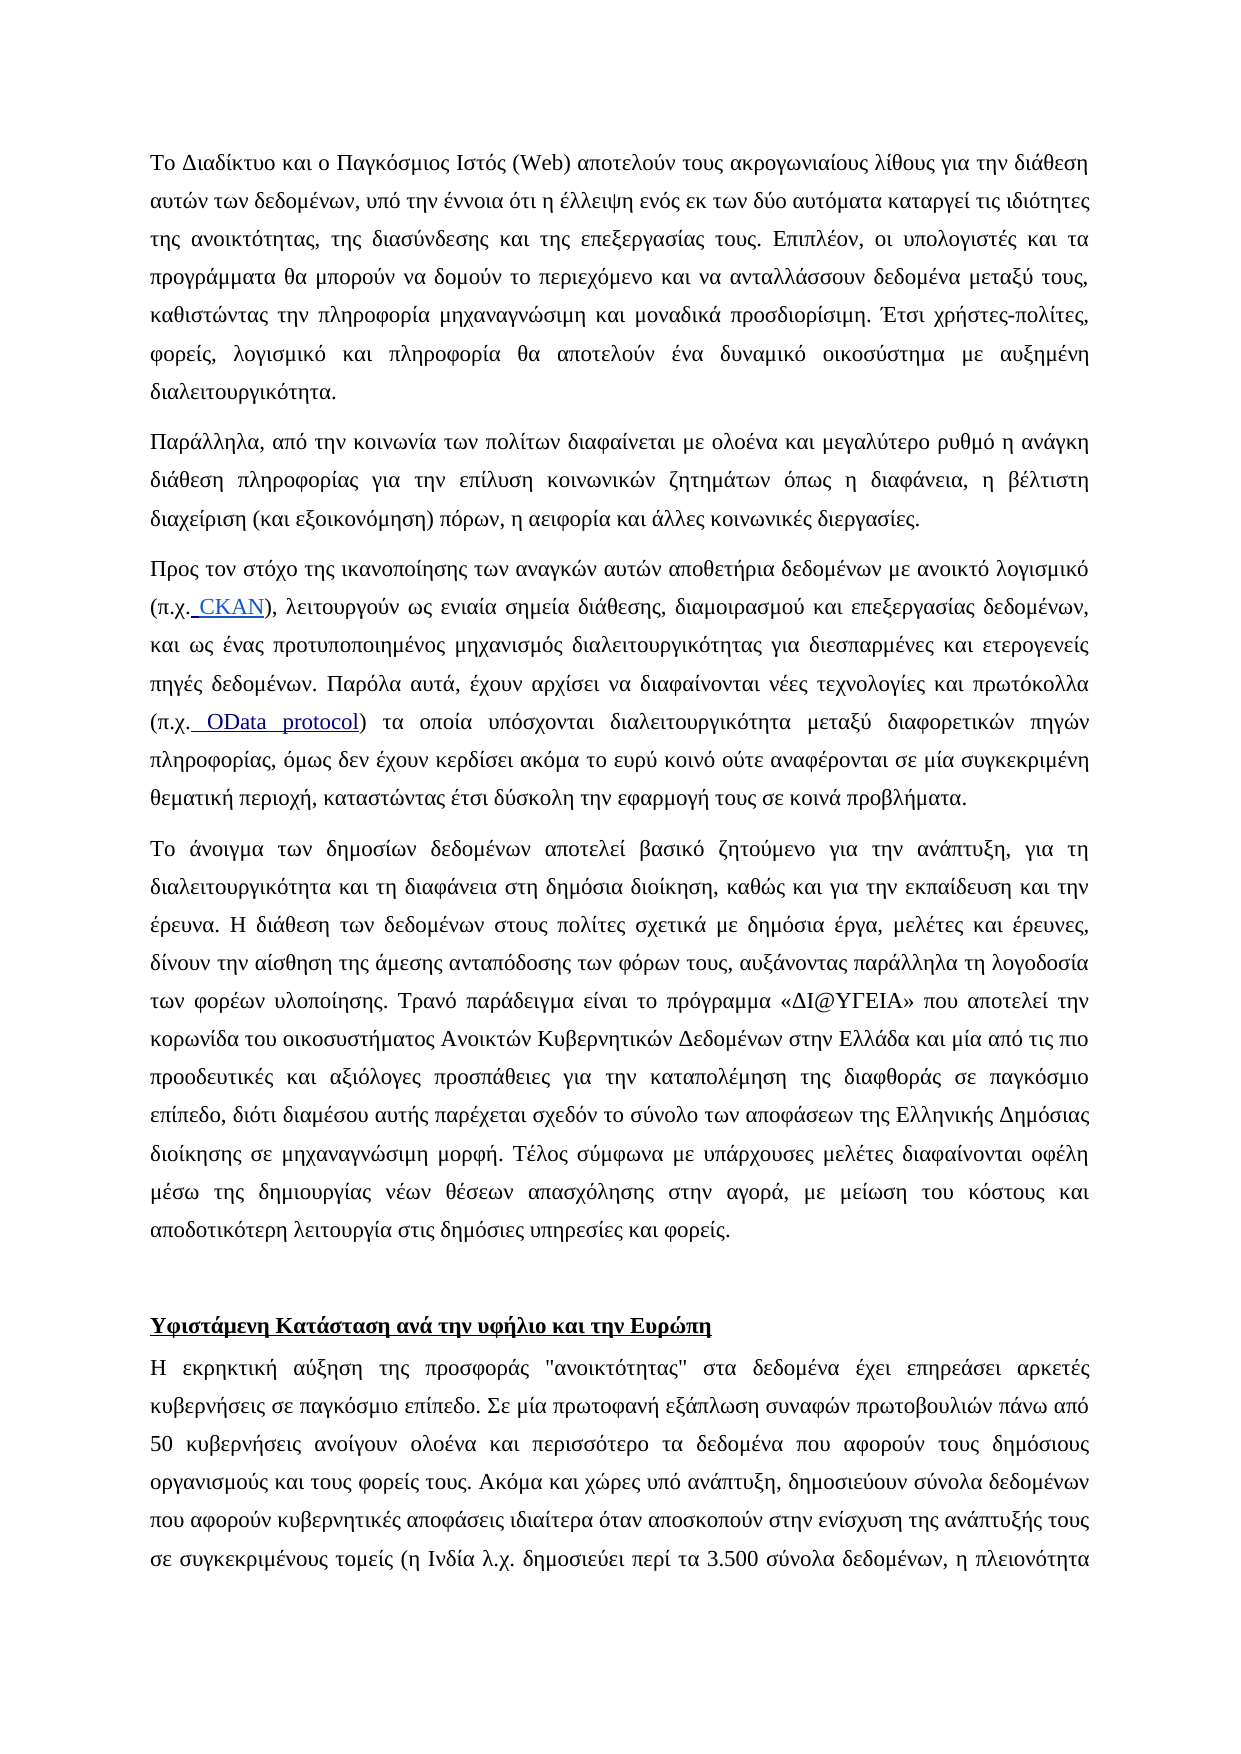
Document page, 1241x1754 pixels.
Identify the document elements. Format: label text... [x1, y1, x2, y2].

text Υφιστάμενη Κατάσταση ανά την υφήλιο και την Ευρώπη [150, 1313, 1091, 1339]
text Παράλληλα, από την κοινωνία των πολίτων διαφαίνεται με ολοένα και μεγαλύτερο ρυθμό η ανάγκη διάθεση πληροφορίας για την επίλυση κοινωνικών ζητημάτων όπως η διαφάνεια, η βέλτιστη διαχείριση (και εξοικονόμηση) πόρων, η αειφορία και άλλες κοινωνικές διεργασίες. [150, 429, 1091, 531]
text Προς τον στόχο της ικανοποίησης των αναγκών αυτών αποθετήρια δεδομένων με ανοικτό λογισμικό (π.χ. CKAN), λειτουργούν ως ενιαία σημεία διάθεσης, διαμοιρασμού και επεξεργασίας δεδομένων, και ως ένας προτυποποιημένος μηχανισμός διαλειτουργικότητας για διεσπαρμένες και ετερογενείς πηγές δεδομένων. Παρόλα αυτά, έχουν αρχίσει να διαφαίνονται νέες τεχνολογίες και πρωτόκολλα (π.χ. OData protocol) τα οποία υπόσχονται διαλειτουργικότητα μεταξύ διαφορετικών πηγών πληροφορίας, όμως δεν έχουν κερδίσει ακόμα το ευρύ κοινό ούτε αναφέρονται σε μία συγκεκριμένη θεματική περιοχή, καταστώντας έτσι δύσκολη την εφαρμογή τους σε κοινά προβλήματα. [150, 556, 1091, 810]
text Το άνοιγμα των δημοσίων δεδομένων αποτελεί βασικό ζητούμενο για την ανάπτυξη, για τη διαλειτουργικότητα και τη διαφάνεια στη δημόσια διοίκηση, καθώς και για την εκπαίδευση και την έρευνα. Η διάθεση των δεδομένων στους πολίτες σχετικά με δημόσια έργα, μελέτες και έρευνες, δίνουν την αίσθηση της άμεσης ανταπόδοσης των φόρων τους, αυξάνοντας παράλληλα τη λογοδοσία των φορέων υλοποίησης. Τρανό παράδειγμα είναι το πρόγραμμα «ΔΙ@ΥΓΕΙΑ» που αποτελεί την κορωνίδα του οικοσυστήματος Ανοικτών Κυβερνητικών Δεδομένων στην Ελλάδα και μία από τις πιο προοδευτικές και αξιόλογες προσπάθειες για την καταπολέμηση της διαφθοράς σε παγκόσμιο επίπεδο, διότι διαμέσου αυτής παρέχεται σχεδόν το σύνολο των αποφάσεων της Ελληνικής Δημόσιας διοίκησης σε μηχαναγνώσιμη μορφή. Τέλος σύμφωνα με υπάρχουσες μελέτες διαφαίνονται οφέλη μέσω της δημιουργίας νέων θέσεων απασχόλησης στην αγορά, με μείωση του κόστους και αποδοτικότερη λειτουργία στις δημόσιες υπηρεσίες και φορείς. [150, 836, 1091, 1242]
text Το Διαδίκτυο και ο Παγκόσμιος Ιστός (Web) αποτελούν τους ακρογωνιαίους λίθους για την διάθεση αυτών των δεδομένων, υπό την έννοια ότι η έλλειψη ενός εκ των δύο αυτόματα καταργεί τις ιδιότητες της ανοικτότητας, της διασύνδεσης και της επεξεργασίας τους. Επιπλέον, οι υπολογιστές και τα προγράμματα θα μπορούν να δομούν το περιεχόμενο και να ανταλλάσσουν δεδομένα μεταξύ τους, καθιστώντας την πληροφορία μηχαναγνώσιμη και μοναδικά προσδιορίσιμη. Έτσι χρήστες-πολίτες, φορείς, λογισμικό και πληροφορία θα αποτελούν ένα δυναμικό οικοσύστημα με αυξημένη διαλειτουργικότητα. [150, 150, 1091, 404]
text Η εκρηκτική αύξηση της προσφοράς "ανοικτότητας" στα δεδομένα έχει επηρεάσει αρκετές κυβερνήσεις σε παγκόσμιο επίπεδο. Σε μία πρωτοφανή εξάπλωση συναφών πρωτοβουλιών πάνω από 50 κυβερνήσεις ανοίγουν ολοένα και περισσότερο τα δεδομένα που αφορούν τους δημόσιους οργανισμούς και τους φορείς τους. Ακόμα και χώρες υπό ανάπτυξη, δημοσιεύουν σύνολα δεδομένων που αφορούν κυβερνητικές αποφάσεις ιδιαίτερα όταν αποσκοπούν στην ενίσχυση της ανάπτυξής τους σε συγκεκριμένους τομείς (η Ινδία λ.χ. δημοσιεύει περί τα 3.500 σύνολα δεδομένων, η πλειονότητα [150, 1355, 1091, 1571]
